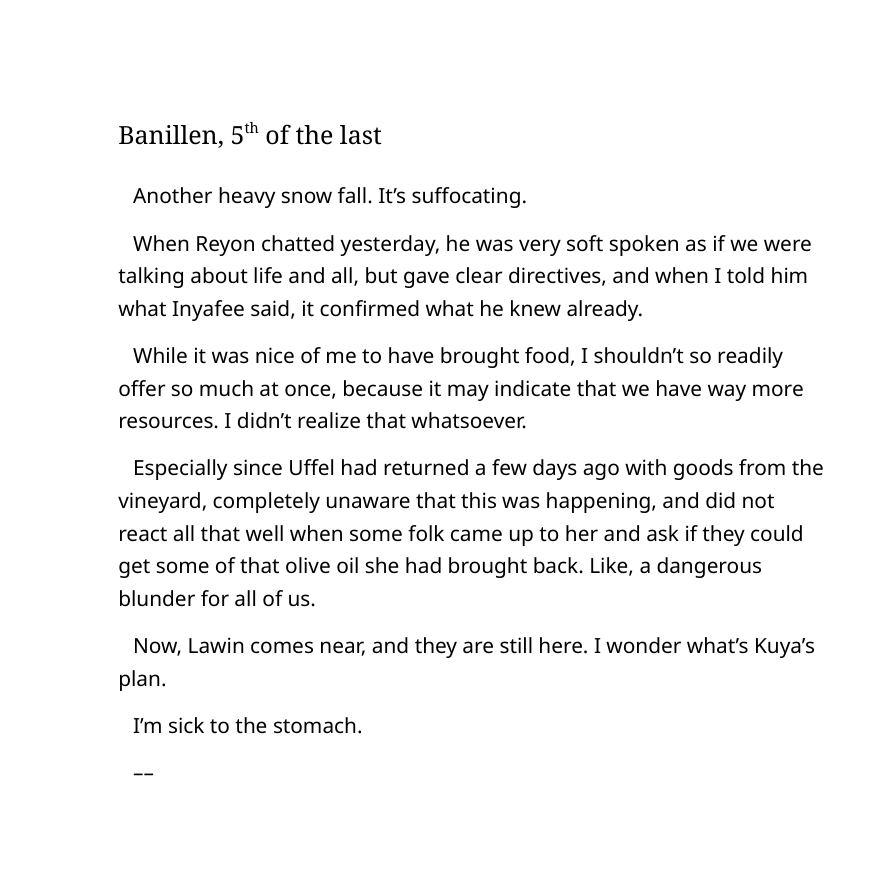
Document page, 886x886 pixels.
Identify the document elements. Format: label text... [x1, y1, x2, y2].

text While it was nice of me to have brought food, I shouldn’t so readily offer so much at once, because it may indicate that we have way more resources. I didn’t realize that whatsoever. [118, 341, 827, 435]
text Another heavy snow fall. It’s suffocating. [118, 182, 827, 210]
text I’m sick to the stomach. [118, 711, 827, 739]
text –– [118, 758, 827, 787]
text Now, Lawin comes near, and they are still here. I wonder what’s Kuya’s plan. [118, 631, 827, 692]
text Especially since Uffel had returned a few days ago with goods from the vineyard, completely unaware that this was happening, and did not react all that well when some folk came up to her and ask if they could get some of that olive oil she had brought back. Like, a dangerous blunder for all of us. [118, 453, 827, 612]
subtitle Banillen, 5th of the last [118, 118, 827, 152]
text When Reyon chatted yesterday, he was very soft spoken as if we were talking about life and all, but gave clear directives, and when I told him what Inyafee said, it confirmed what he knew already. [118, 229, 827, 322]
